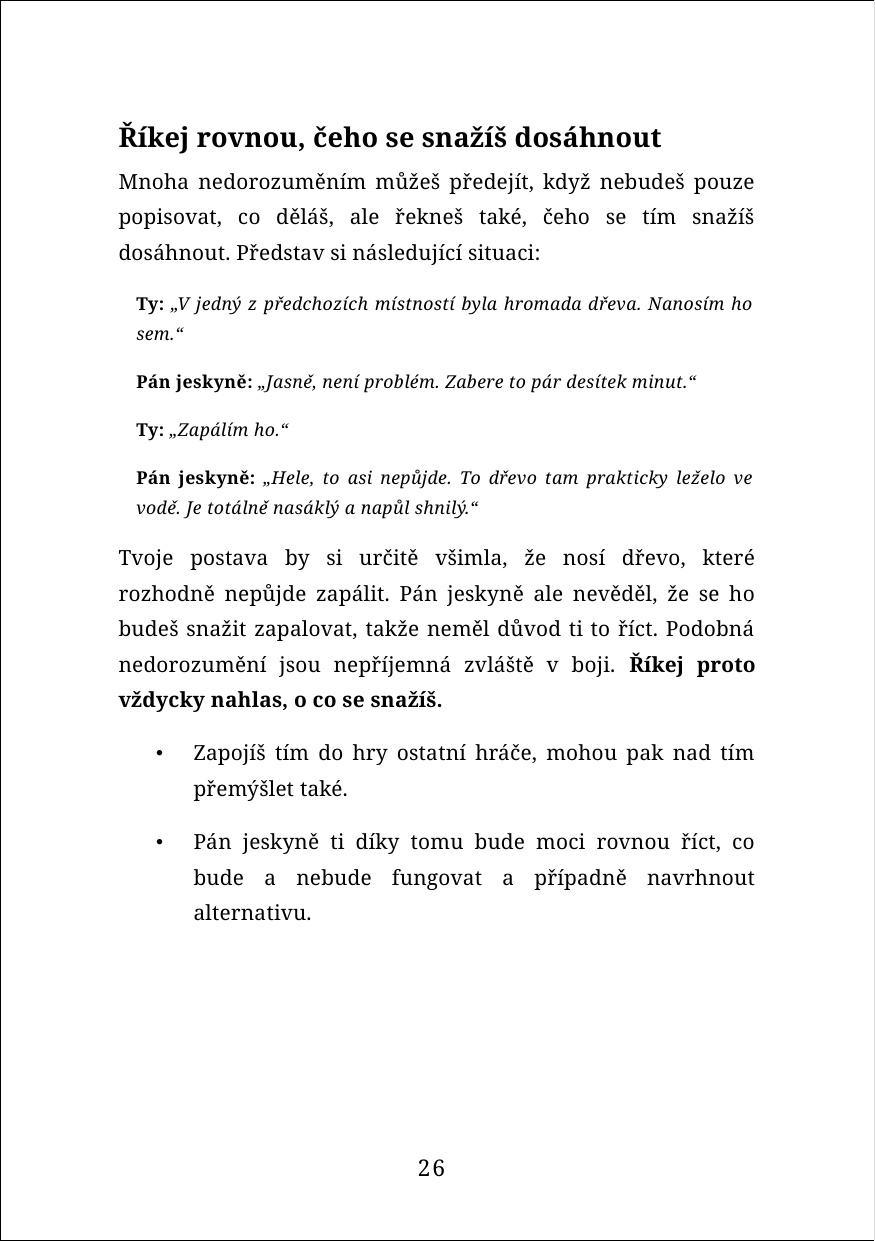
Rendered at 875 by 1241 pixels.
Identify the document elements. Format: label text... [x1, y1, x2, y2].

text Ty: „Zapálím ho.“ [136, 417, 756, 441]
list Pán jeskyně ti díky tomu bude moci rovnou říct, co bude a nebude fungovat a případně navrhnout alternativu. [156, 827, 756, 927]
text Pán jeskyně: „Jasně, není problém. Zabere to pár desítek minut.“ [136, 369, 756, 393]
text Ty: „V jedný z předchozích místností byla hromada dřeva. Nanosím ho sem.“ [136, 291, 756, 346]
text Mnoha nedorozuměním můžeš předejít, když nebudeš pouze popisovat, co děláš, ale řekneš také, čeho se tím snažíš dosáhnout. Představ si následující situaci: [118, 167, 756, 266]
subtitle Říkej rovnou, čeho se snažíš dosáhnout [118, 118, 756, 155]
text Pán jeskyně: „Hele, to asi nepůjde. To dřevo tam prakticky leželo ve vodě. Je totálně nasáklý a napůl shnilý.“ [136, 465, 756, 519]
text Tvoje postava by si určitě všimla, že nosí dřevo, které rozhodně nepůjde zapálit. Pán jeskyně ale nevěděl, že se ho budeš snažit zapalovat, takže neměl důvod ti to říct. Podobná nedorozumění jsou nepříjemná zvláště v boji. Říkej proto vždycky nahlas, o co se snažíš. [118, 543, 756, 714]
list Zapojíš tím do hry ostatní hráče, mohou pak nad tím přemýšlet také. [156, 738, 756, 802]
